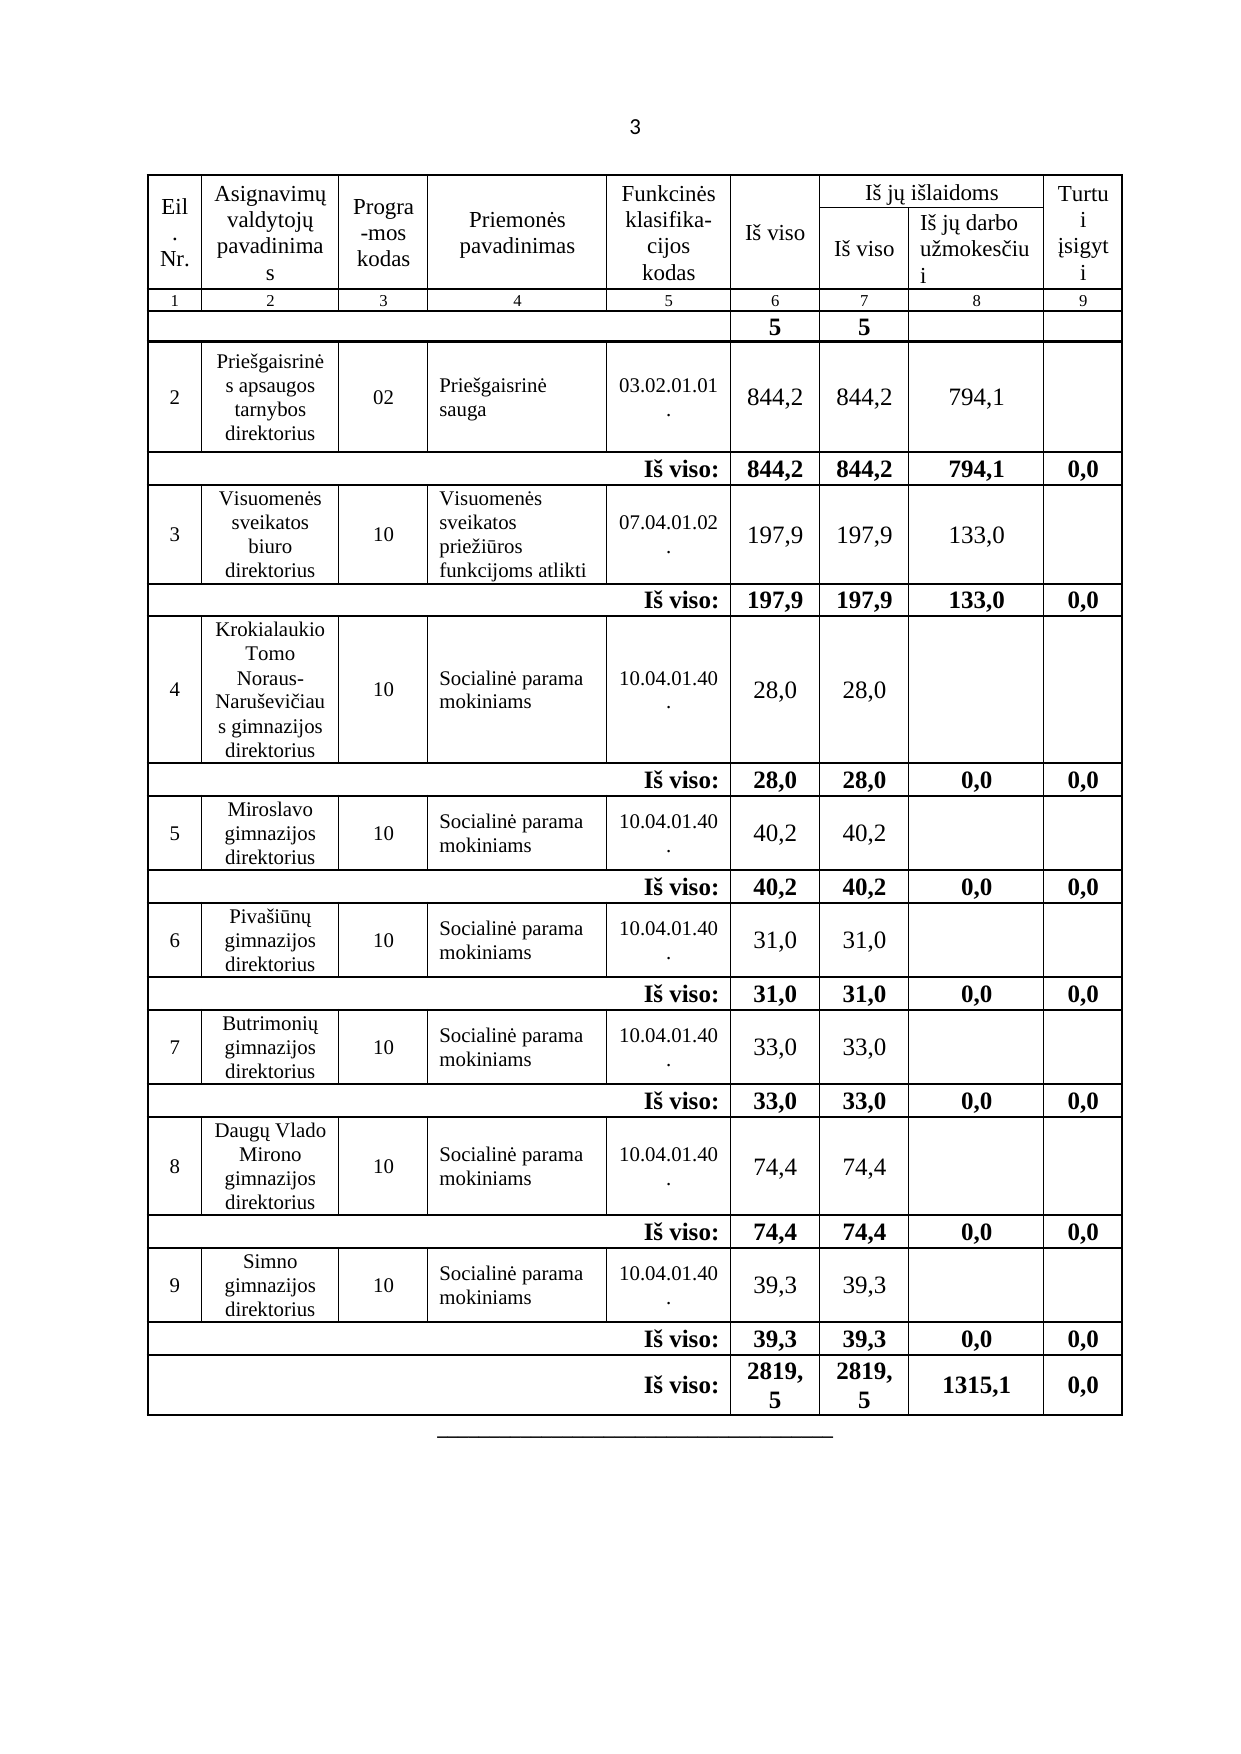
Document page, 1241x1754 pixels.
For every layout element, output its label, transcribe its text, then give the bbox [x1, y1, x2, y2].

table_cell 33,0 [731, 1011, 819, 1083]
table_cell 0,0 [1044, 1216, 1121, 1247]
table_cell 844,2 [820, 343, 908, 451]
table_cell 10.04.01.40. [607, 617, 730, 762]
table_cell [909, 904, 1043, 976]
table_cell [1044, 486, 1121, 582]
table_cell 0,0 [909, 1085, 1043, 1116]
table_cell 10 [339, 617, 427, 762]
table_cell Iš viso: [149, 1356, 730, 1413]
table_cell Miroslavo gimnazijos direktorius [202, 797, 338, 869]
table_cell 4 [149, 617, 201, 762]
table_cell Iš viso: [149, 1323, 730, 1354]
table_cell 0,0 [909, 1323, 1043, 1354]
table_cell 74,4 [820, 1216, 908, 1247]
table_cell 10 [339, 1011, 427, 1083]
table_cell 33,0 [820, 1011, 908, 1083]
table_header Funkcinės klasifika-cijos kodas [607, 176, 730, 288]
table_cell [1044, 1011, 1121, 1083]
table_cell 133,0 [909, 486, 1043, 582]
table_cell [909, 1118, 1043, 1214]
table_cell 844,2 [731, 343, 819, 451]
table_cell Iš viso: [149, 978, 730, 1009]
table_cell 2 [202, 290, 338, 309]
table_cell 28,0 [820, 617, 908, 762]
table_cell 5 [820, 312, 908, 340]
table_cell Iš viso: [149, 764, 730, 794]
table_cell 0,0 [909, 978, 1043, 1009]
table_cell 0,0 [1044, 1356, 1121, 1413]
table_cell Priešgaisrinės apsaugos tarnybos direktorius [202, 343, 338, 451]
table_cell 33,0 [820, 1085, 908, 1116]
table_cell 0,0 [1044, 871, 1121, 902]
table_cell 6 [731, 290, 819, 309]
table_cell Iš viso: [149, 453, 730, 484]
table_cell 197,9 [731, 486, 819, 582]
table_cell 3 [149, 486, 201, 582]
table_cell 74,4 [731, 1118, 819, 1214]
table_cell 197,9 [731, 585, 819, 615]
table_cell Socialinė parama mokiniams [428, 904, 606, 976]
table_cell 6 [149, 904, 201, 976]
table_cell [1044, 617, 1121, 762]
table_header Iš jų išlaidoms [820, 176, 1043, 207]
table_cell 1315,1 [909, 1356, 1043, 1413]
table_cell 794,1 [909, 453, 1043, 484]
table_cell 2819,5 [820, 1356, 908, 1413]
table_cell 844,2 [820, 453, 908, 484]
table_cell Visuomenės sveikatos priežiūros funkcijoms atlikti [428, 486, 606, 582]
table_cell 28,0 [731, 764, 819, 794]
table_cell 9 [1044, 290, 1121, 309]
table_cell 0,0 [1044, 978, 1121, 1009]
table_cell 197,9 [820, 585, 908, 615]
table_cell Butrimonių gimnazijos direktorius [202, 1011, 338, 1083]
table_header Eil. Nr. [149, 176, 201, 288]
table_cell 2819,5 [731, 1356, 819, 1413]
table_header Priemonės pavadinimas [428, 176, 606, 288]
table_cell Socialinė parama mokiniams [428, 797, 606, 869]
table_cell Iš viso: [149, 585, 730, 615]
table_cell 5 [731, 312, 819, 340]
table_cell [909, 312, 1043, 340]
table_cell Visuomenės sveikatos biuro direktorius [202, 486, 338, 582]
table_cell 5 [607, 290, 730, 309]
table_cell 31,0 [731, 904, 819, 976]
table_cell [909, 1249, 1043, 1321]
table_cell 07.04.01.02. [607, 486, 730, 582]
table_cell 1 [149, 290, 201, 309]
table_cell 39,3 [820, 1323, 908, 1354]
table_cell Simno gimnazijos direktorius [202, 1249, 338, 1321]
table_cell 9 [149, 1249, 201, 1321]
table_cell 40,2 [731, 797, 819, 869]
table_cell 10 [339, 486, 427, 582]
table_cell Iš viso: [149, 1085, 730, 1116]
table_cell 40,2 [731, 871, 819, 902]
table_cell 0,0 [1044, 1323, 1121, 1354]
table_cell 4 [428, 290, 606, 309]
table_cell 10 [339, 1118, 427, 1214]
table_cell 10.04.01.40. [607, 1011, 730, 1083]
table_cell Iš jų darbo užmokesčiui [909, 208, 1043, 288]
table_cell Iš viso: [149, 1216, 730, 1247]
table_cell 0,0 [1044, 764, 1121, 794]
table_cell 10 [339, 904, 427, 976]
table_cell [1044, 1249, 1121, 1321]
table_cell [909, 617, 1043, 762]
table_cell 0,0 [909, 871, 1043, 902]
table_header Iš viso [731, 176, 819, 288]
table_cell 8 [909, 290, 1043, 309]
table_cell 10.04.01.40. [607, 904, 730, 976]
table_header Turtui įsigyti [1044, 176, 1121, 288]
table_cell 794,1 [909, 343, 1043, 451]
table_cell 39,3 [820, 1249, 908, 1321]
table_cell [149, 312, 730, 340]
table_cell 39,3 [731, 1323, 819, 1354]
table_cell 197,9 [820, 486, 908, 582]
table_cell 7 [820, 290, 908, 309]
table_cell [909, 797, 1043, 869]
table_cell 40,2 [820, 797, 908, 869]
table_cell 33,0 [731, 1085, 819, 1116]
text ______________________________________ [148, 1416, 1122, 1440]
table_header Progra-mos kodas [339, 176, 427, 288]
table_cell [909, 1011, 1043, 1083]
table_cell 844,2 [731, 453, 819, 484]
table_cell 39,3 [731, 1249, 819, 1321]
table_cell 28,0 [731, 617, 819, 762]
table_cell Iš viso [820, 208, 908, 288]
table_cell Socialinė parama mokiniams [428, 1118, 606, 1214]
table_cell Socialinė parama mokiniams [428, 1249, 606, 1321]
table_cell 28,0 [820, 764, 908, 794]
table_cell 7 [149, 1011, 201, 1083]
table_cell Krokialaukio Tomo Noraus-Naruševičiaus gimnazijos direktorius [202, 617, 338, 762]
table_cell 0,0 [1044, 453, 1121, 484]
table_cell 2 [149, 343, 201, 451]
table_cell [1044, 312, 1121, 340]
table_cell 31,0 [820, 904, 908, 976]
table_cell 5 [149, 797, 201, 869]
table_cell 10 [339, 797, 427, 869]
table_cell 03.02.01.01. [607, 343, 730, 451]
table_cell [1044, 797, 1121, 869]
table_cell [1044, 343, 1121, 451]
table_cell 10.04.01.40. [607, 797, 730, 869]
table_cell 3 [339, 290, 427, 309]
table_cell 74,4 [820, 1118, 908, 1214]
table_cell 10 [339, 1249, 427, 1321]
table_cell 0,0 [909, 764, 1043, 794]
table_cell Priešgaisrinė sauga [428, 343, 606, 451]
table_cell Daugų Vlado Mirono gimnazijos direktorius [202, 1118, 338, 1214]
table_cell 40,2 [820, 871, 908, 902]
table_cell 0,0 [1044, 1085, 1121, 1116]
table_header Asignavimų valdytojų pavadinimas [202, 176, 338, 288]
table_cell Pivašiūnų gimnazijos direktorius [202, 904, 338, 976]
table_cell Socialinė parama mokiniams [428, 1011, 606, 1083]
table_cell [1044, 904, 1121, 976]
table_cell Socialinė parama mokiniams [428, 617, 606, 762]
table_cell 02 [339, 343, 427, 451]
table_cell 133,0 [909, 585, 1043, 615]
table_cell Iš viso: [149, 871, 730, 902]
table_cell 0,0 [909, 1216, 1043, 1247]
table_cell 10.04.01.40. [607, 1249, 730, 1321]
table_cell [1044, 1118, 1121, 1214]
table_cell 31,0 [820, 978, 908, 1009]
table_cell 8 [149, 1118, 201, 1214]
table_cell 10.04.01.40. [607, 1118, 730, 1214]
table_cell 0,0 [1044, 585, 1121, 615]
table_cell 31,0 [731, 978, 819, 1009]
table_cell 74,4 [731, 1216, 819, 1247]
